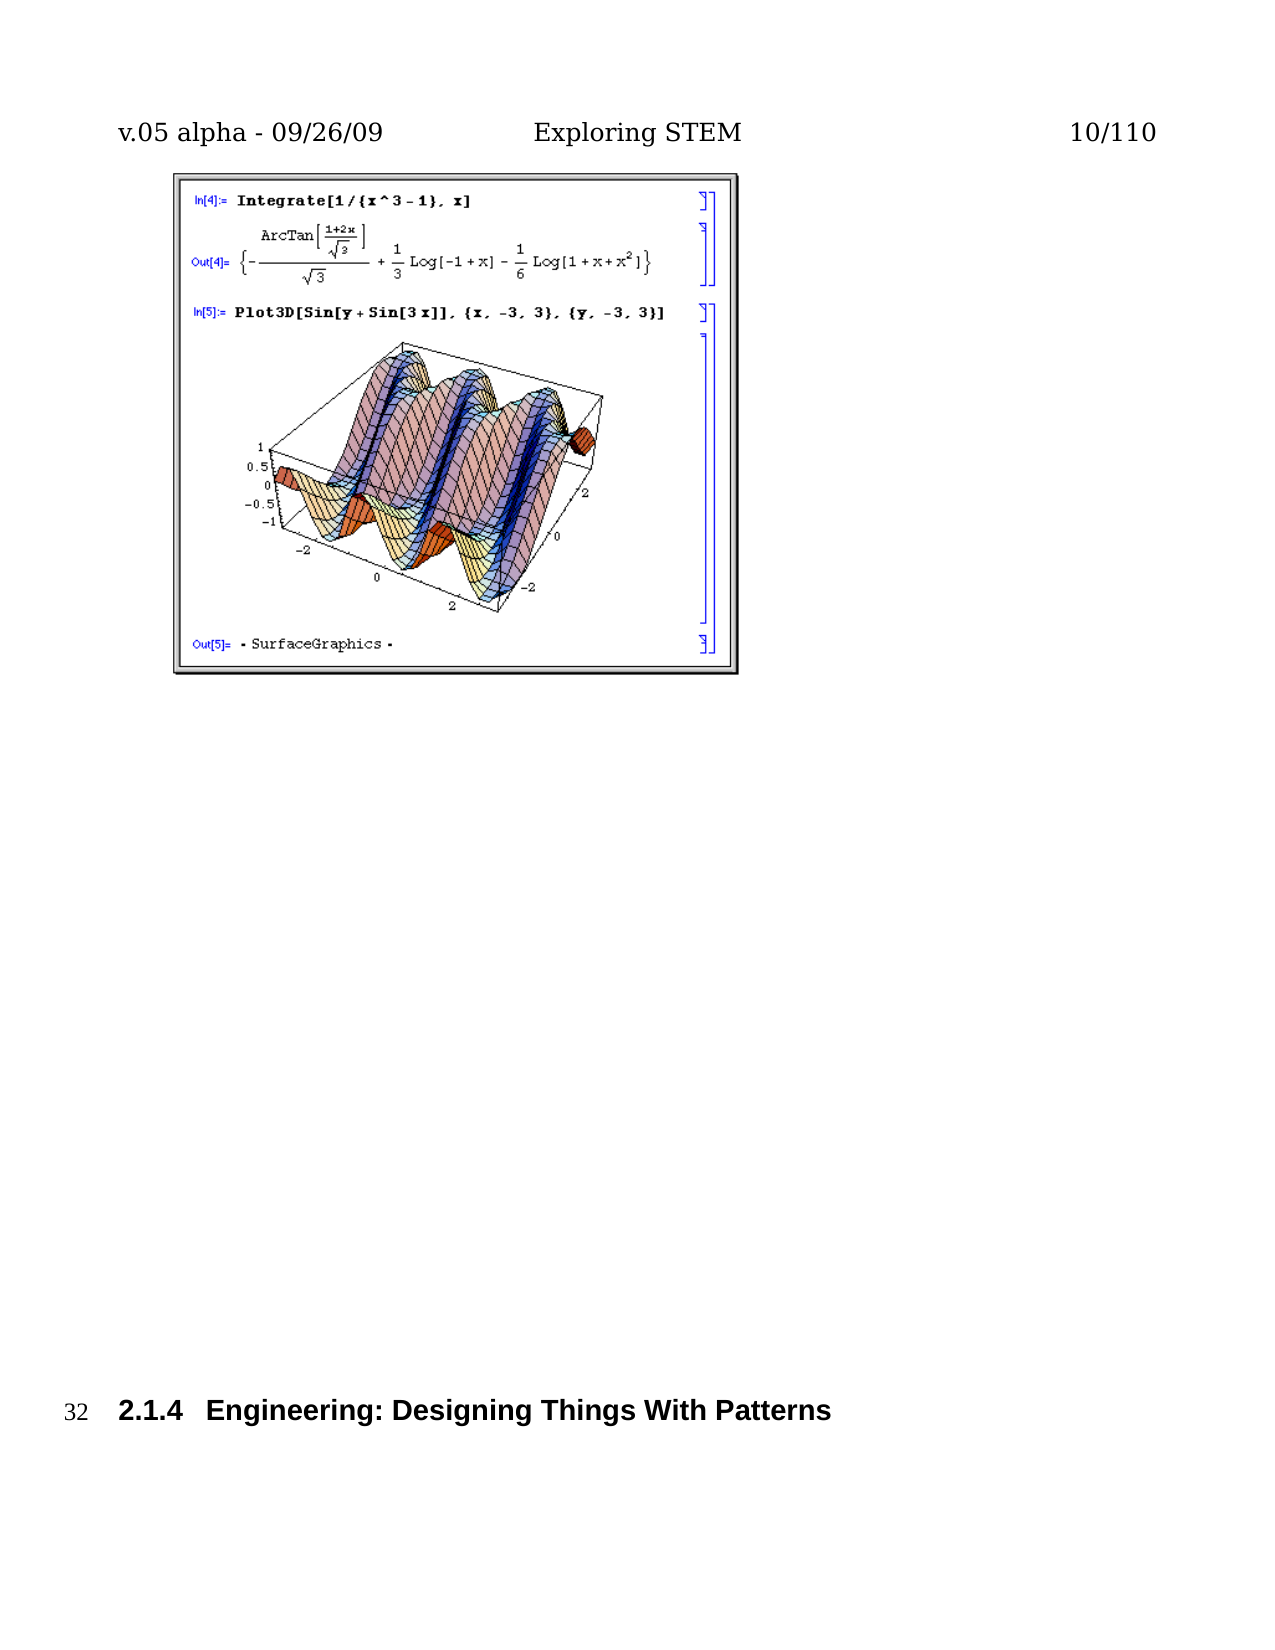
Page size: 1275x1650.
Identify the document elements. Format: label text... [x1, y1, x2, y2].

subtitle Engineering: Designing Things With Patterns [118, 1393, 1157, 1427]
picture [172, 172, 740, 676]
